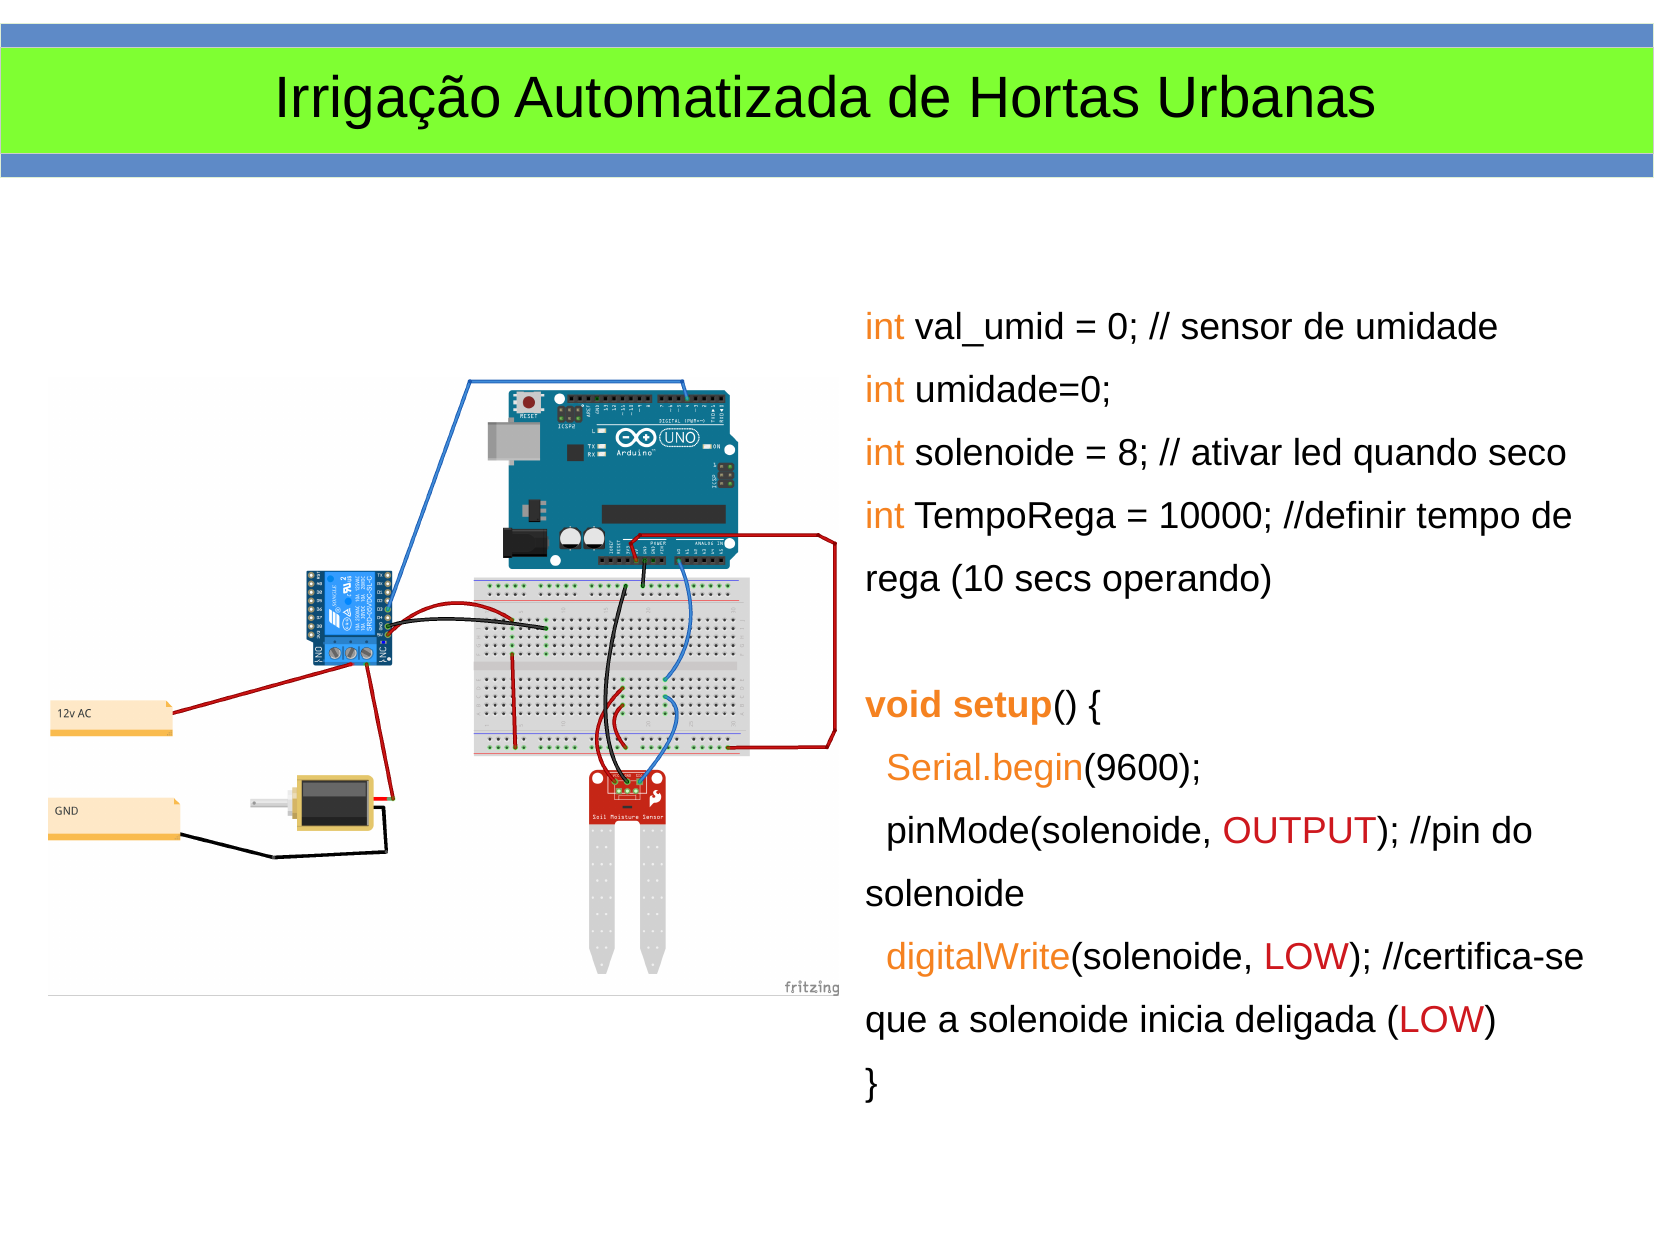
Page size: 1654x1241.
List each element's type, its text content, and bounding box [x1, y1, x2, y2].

picture [48, 377, 839, 996]
text_box int val_umid = 0; // sensor de umidade int umidade=0; int solenoide = 8; // ativar led quando seco int TempoRega = 10000; //definir tempo de rega (10 secs operando) void setup() { Serial.begin(9600); pinMode(solenoide, OUTPUT); //pin do solenoide digitalWrite(solenoide, LOW); //certifica-se que a solenoide inicia deligada (LOW) } [850, 277, 1630, 1081]
text_box [0, 23, 1654, 178]
title Irrigação Automatizada de Hortas Urbanas [200, 41, 1512, 154]
